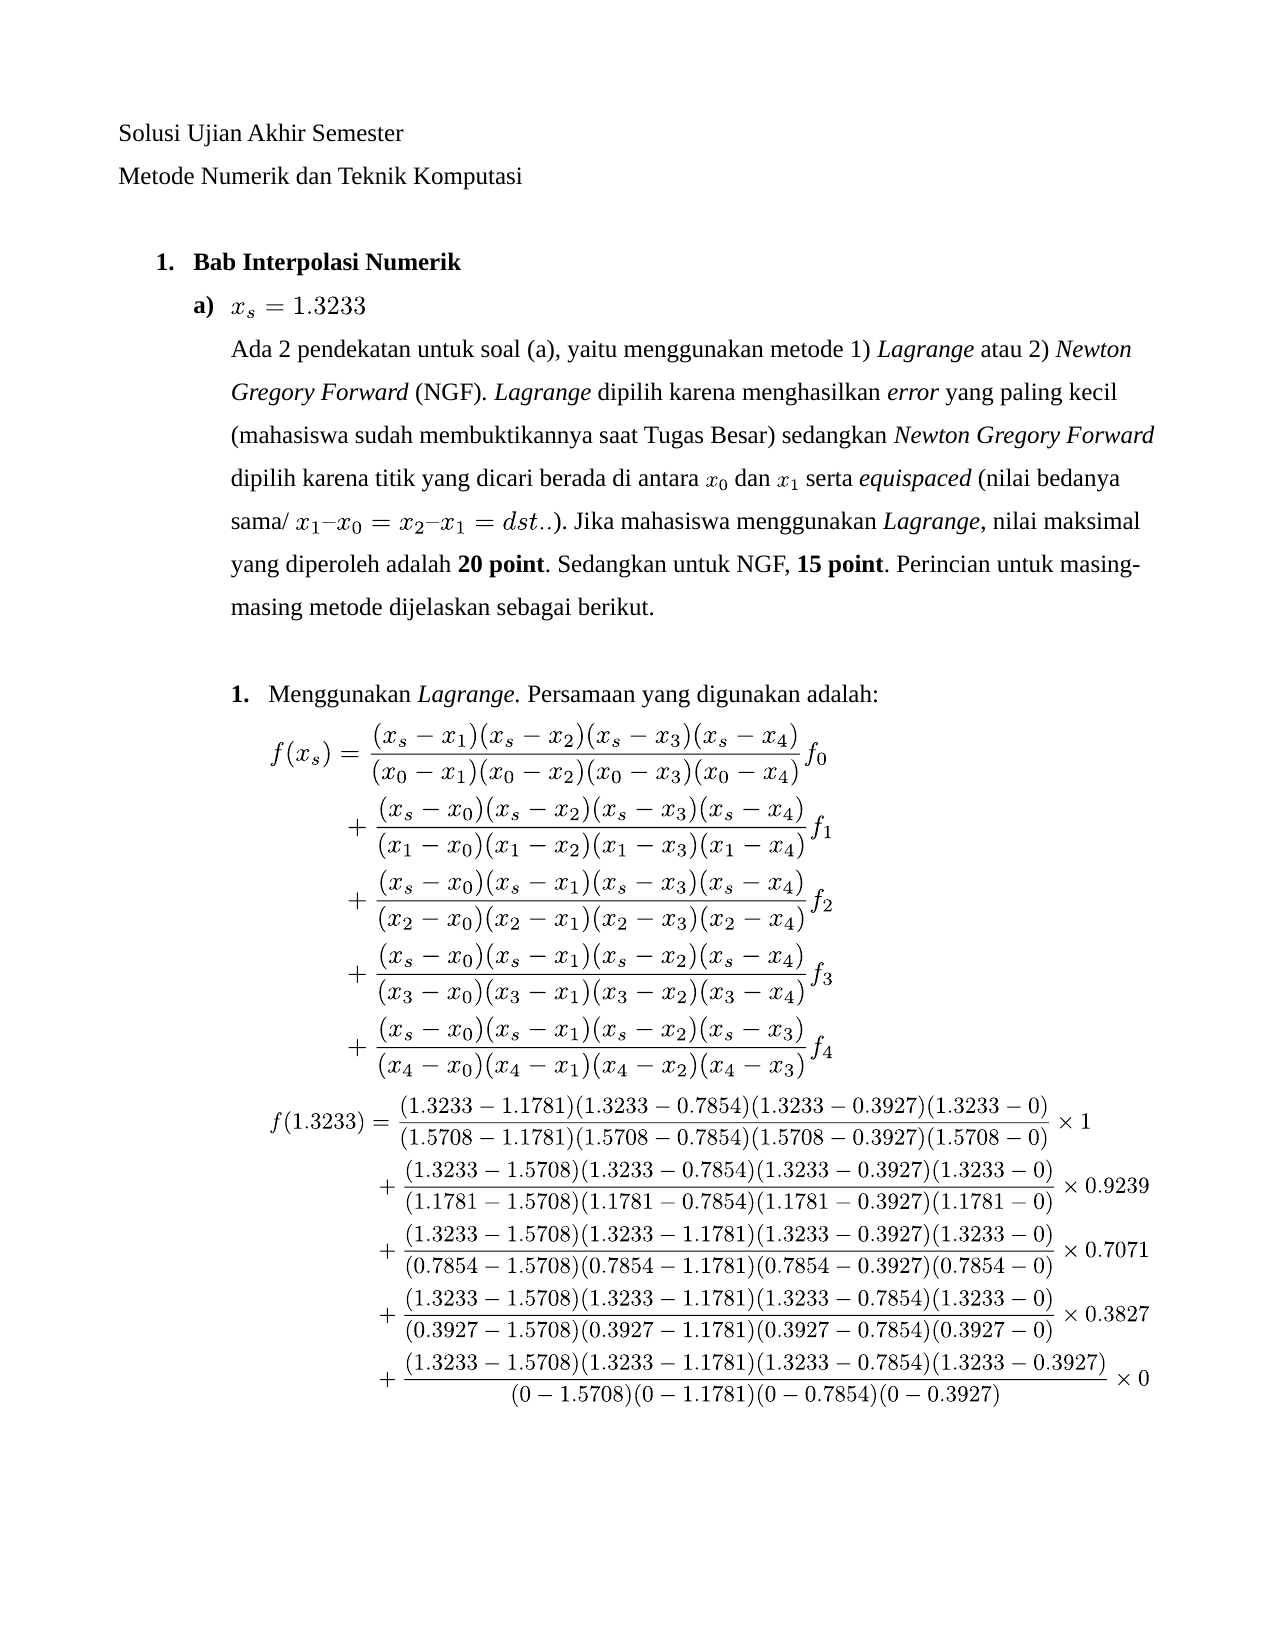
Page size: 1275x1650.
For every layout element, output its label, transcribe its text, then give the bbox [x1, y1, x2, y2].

list Bab Interpolasi Numerik [156, 247, 1157, 276]
list Ada 2 pendekatan untuk soal (a), yaitu menggunakan metode 1) Lagrange atau 2) Newton Gregory Forward (NGF). Lagrange dipilih karena menghasilkan error yang paling kecil (mahasiswa sudah membuktikannya saat Tugas Besar) sedangkan Newton Gregory Forward dipilih karena titik yang dicari berada di antara dan serta equispaced (nilai bedanya sama/ ). Jika mahasiswa menggunakan Lagrange, nilai maksimal yang diperoleh adalah 20 point. Sedangkan untuk NGF, 15 point. Perincian untuk masing-masing metode dijelaskan sebagai berikut. [193, 334, 1157, 621]
text Solusi Ujian Akhir Semester [118, 118, 1157, 147]
text Metode Numerik dan Teknik Komputasi [118, 161, 1157, 190]
list Menggunakan Lagrange. Persamaan yang digunakan adalah: [231, 679, 1157, 707]
